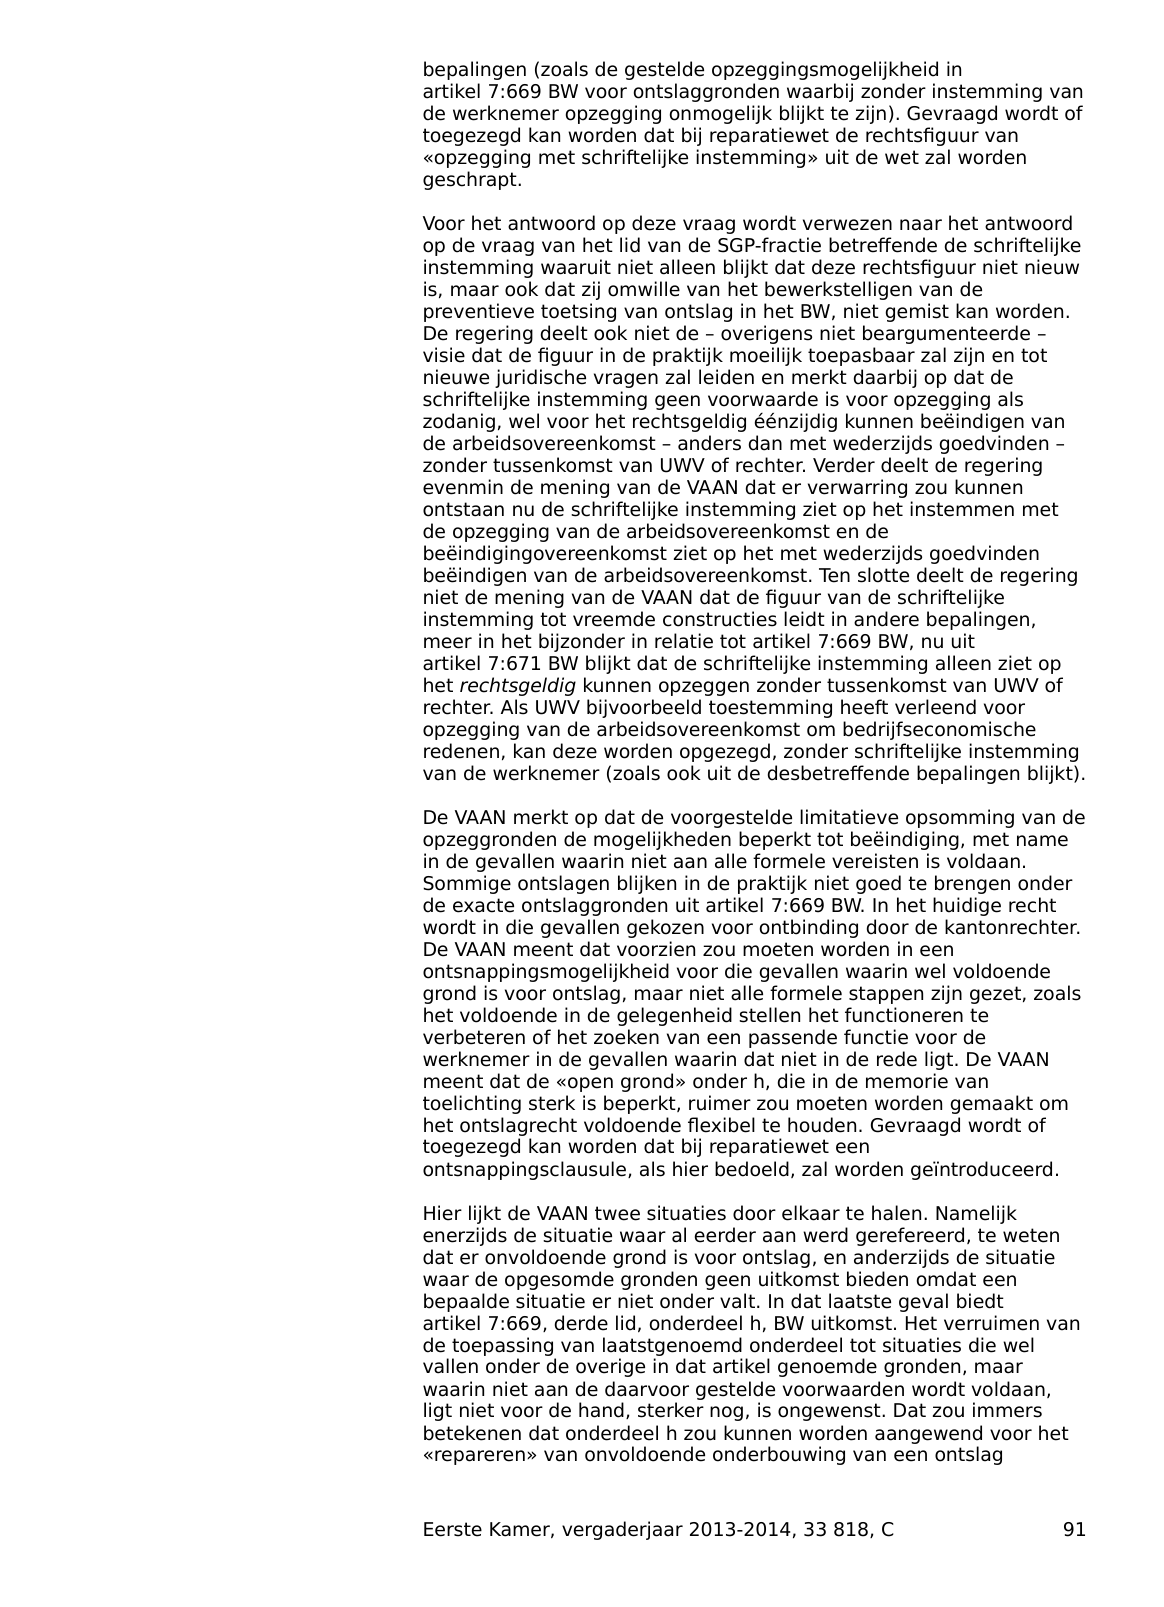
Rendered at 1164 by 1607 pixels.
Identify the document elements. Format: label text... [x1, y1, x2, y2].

text bepalingen (zoals de gestelde opzeggingsmogelijkheid in artikel 7:669 BW voor ontslaggronden waarbij zonder instemming van de werknemer opzegging onmogelijk blijkt te zijn). Gevraagd wordt of toegezegd kan worden dat bij reparatiewet de rechtsfiguur van «opzegging met schriftelijke instemming» uit de wet zal worden geschrapt. [422, 59, 1087, 191]
text Voor het antwoord op deze vraag wordt verwezen naar het antwoord op de vraag van het lid van de SGP-fractie betreffende de schriftelijke instemming waaruit niet alleen blijkt dat deze rechtsfiguur niet nieuw is, maar ook dat zij omwille van het bewerkstelligen van de preventieve toetsing van ontslag in het BW, niet gemist kan worden. De regering deelt ook niet de – overigens niet beargumenteerde – visie dat de figuur in de praktijk moeilijk toepasbaar zal zijn en tot nieuwe juridische vragen zal leiden en merkt daarbij op dat de schriftelijke instemming geen voorwaarde is voor opzegging als zodanig, wel voor het rechtsgeldig éénzijdig kunnen beëindigen van de arbeidsovereenkomst – anders dan met wederzijds goedvinden – zonder tussenkomst van UWV of rechter. Verder deelt de regering evenmin de mening van de VAAN dat er verwarring zou kunnen ontstaan nu de schriftelijke instemming ziet op het instemmen met de opzegging van de arbeidsovereenkomst en de beëindigingovereenkomst ziet op het met wederzijds goedvinden beëindigen van de arbeidsovereenkomst. Ten slotte deelt de regering niet de mening van de VAAN dat de figuur van de schriftelijke instemming tot vreemde constructies leidt in andere bepalingen, meer in het bijzonder in relatie tot artikel 7:669 BW, nu uit artikel 7:671 BW blijkt dat de schriftelijke instemming alleen ziet op het rechtsgeldig kunnen opzeggen zonder tussenkomst van UWV of rechter. Als UWV bijvoorbeeld toestemming heeft verleend voor opzegging van de arbeidsovereenkomst om bedrijfseconomische redenen, kan deze worden opgezegd, zonder schriftelijke instemming van de werknemer (zoals ook uit de desbetreffende bepalingen blijkt). [422, 213, 1087, 784]
text Hier lijkt de VAAN twee situaties door elkaar te halen. Namelijk enerzijds de situatie waar al eerder aan werd gerefereerd, te weten dat er onvoldoende grond is voor ontslag, en anderzijds de situatie waar de opgesomde gronden geen uitkomst bieden omdat een bepaalde situatie er niet onder valt. In dat laatste geval biedt artikel 7:669, derde lid, onderdeel h, BW uitkomst. Het verruimen van de toepassing van laatstgenoemd onderdeel tot situaties die wel vallen onder de overige in dat artikel genoemde gronden, maar waarin niet aan de daarvoor gestelde voorwaarden wordt voldaan, ligt niet voor de hand, sterker nog, is ongewenst. Dat zou immers betekenen dat onderdeel h zou kunnen worden aangewend voor het «repareren» van onvoldoende onderbouwing van een ontslag [422, 1203, 1087, 1466]
text De VAAN merkt op dat de voorgestelde limitatieve opsomming van de opzeggronden de mogelijkheden beperkt tot beëindiging, met name in de gevallen waarin niet aan alle formele vereisten is voldaan. Sommige ontslagen blijken in de praktijk niet goed te brengen onder de exacte ontslaggronden uit artikel 7:669 BW. In het huidige recht wordt in die gevallen gekozen voor ontbinding door de kantonrechter. De VAAN meent dat voorzien zou moeten worden in een ontsnappingsmogelijkheid voor die gevallen waarin wel voldoende grond is voor ontslag, maar niet alle formele stappen zijn gezet, zoals het voldoende in de gelegenheid stellen het functioneren te verbeteren of het zoeken van een passende functie voor de werknemer in de gevallen waarin dat niet in de rede ligt. De VAAN meent dat de «open grond» onder h, die in de memorie van toelichting sterk is beperkt, ruimer zou moeten worden gemaakt om het ontslagrecht voldoende flexibel te houden. Gevraagd wordt of toegezegd kan worden dat bij reparatiewet een ontsnappingsclausule, als hier bedoeld, zal worden geïntroduceerd. [422, 807, 1087, 1180]
